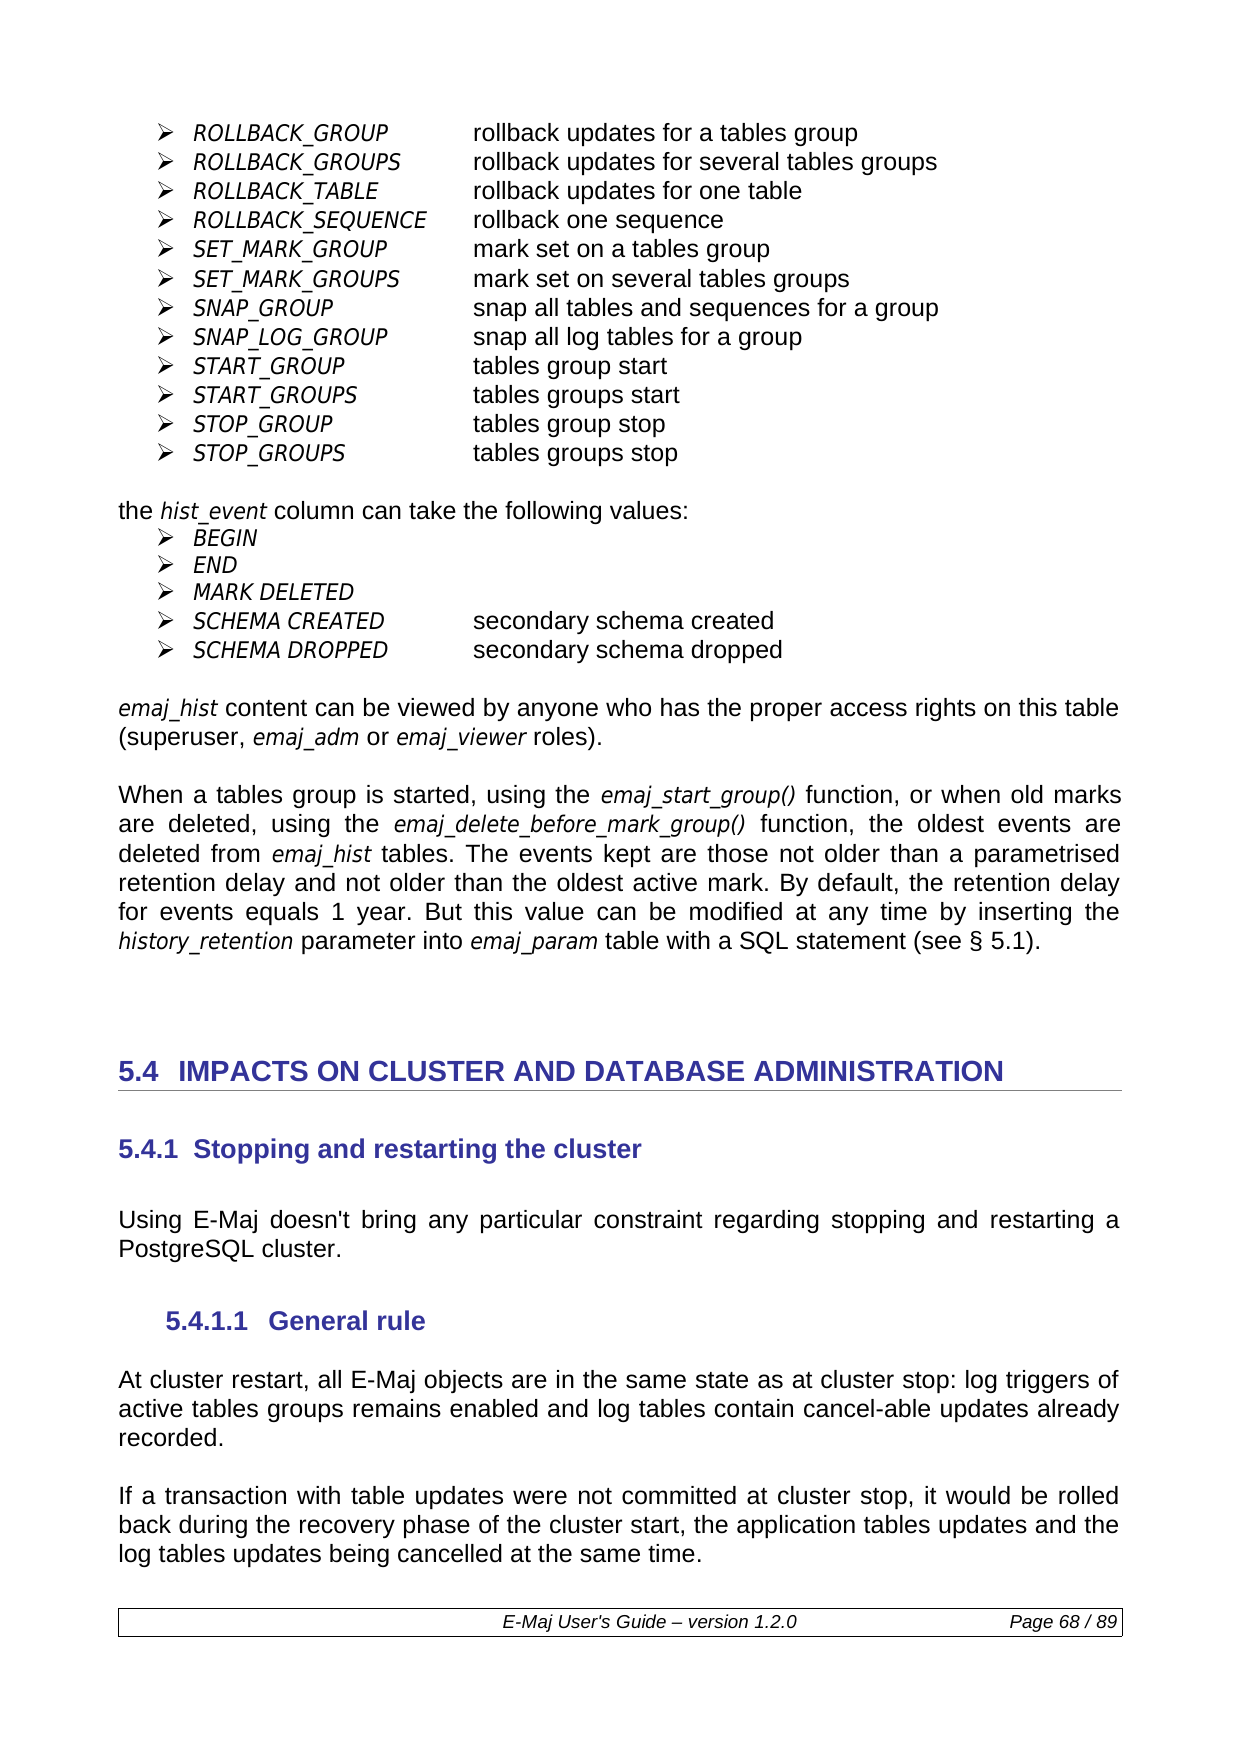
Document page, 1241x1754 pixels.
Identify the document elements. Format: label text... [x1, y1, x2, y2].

list STOP_GROUPS tables groups stop [156, 438, 1122, 467]
list ROLLBACK_GROUP rollback updates for a tables group [156, 118, 1122, 147]
text emaj_hist content can be viewed by anyone who has the proper access rights on this table (superuser, emaj_adm or emaj_viewer roles). [118, 693, 1122, 751]
list MARK DELETED [156, 579, 1122, 606]
list SET_MARK_GROUPS mark set on several tables groups [156, 263, 1122, 292]
text Using E-Maj doesn't bring any particular constraint regarding stopping and restarting a PostgreSQL cluster. [118, 1205, 1122, 1263]
list ROLLBACK_SEQUENCE rollback one sequence [156, 205, 1122, 234]
list START_GROUP tables group start [156, 351, 1122, 380]
subtitle Stopping and restarting the cluster [118, 1133, 1122, 1164]
text the hist_event column can take the following values: [118, 496, 1122, 525]
text When a tables group is started, using the emaj_start_group() function, or when old marks are deleted, using the emaj_delete_before_mark_group() function, the oldest events are deleted from emaj_hist tables. The events kept are those not older than a parametrised retention delay and not older than the oldest active mark. By default, the retention delay for events equals 1 year. But this value can be modified at any time by inserting the history_retention parameter into emaj_param table with a SQL statement (see § 5.1). [118, 780, 1122, 955]
text If a transaction with table updates were not committed at cluster stop, it would be rolled back during the recovery phase of the cluster start, the application tables updates and the log tables updates being cancelled at the same time. [118, 1481, 1122, 1568]
list END [156, 552, 1122, 579]
list SCHEMA DROPPED secondary schema dropped [156, 635, 1122, 664]
list BEGIN [156, 525, 1122, 552]
list SNAP_GROUP snap all tables and sequences for a group [156, 292, 1122, 322]
list SCHEMA CREATED secondary schema created [156, 606, 1122, 635]
text At cluster restart, all E-Maj objects are in the same state as at cluster stop: log triggers of active tables groups remains enabled and log tables contain cancel-able updates already recorded. [118, 1365, 1122, 1452]
subtitle Impacts on cluster and database administration [118, 1054, 1122, 1090]
list STOP_GROUP tables group stop [156, 409, 1122, 438]
list START_GROUPS tables groups start [156, 380, 1122, 409]
subtitle General rule [165, 1305, 1122, 1336]
list SET_MARK_GROUP mark set on a tables group [156, 234, 1122, 263]
list ROLLBACK_TABLE rollback updates for one table [156, 176, 1122, 205]
list SNAP_LOG_GROUP snap all log tables for a group [156, 322, 1122, 351]
list ROLLBACK_GROUPS rollback updates for several tables groups [156, 147, 1122, 176]
